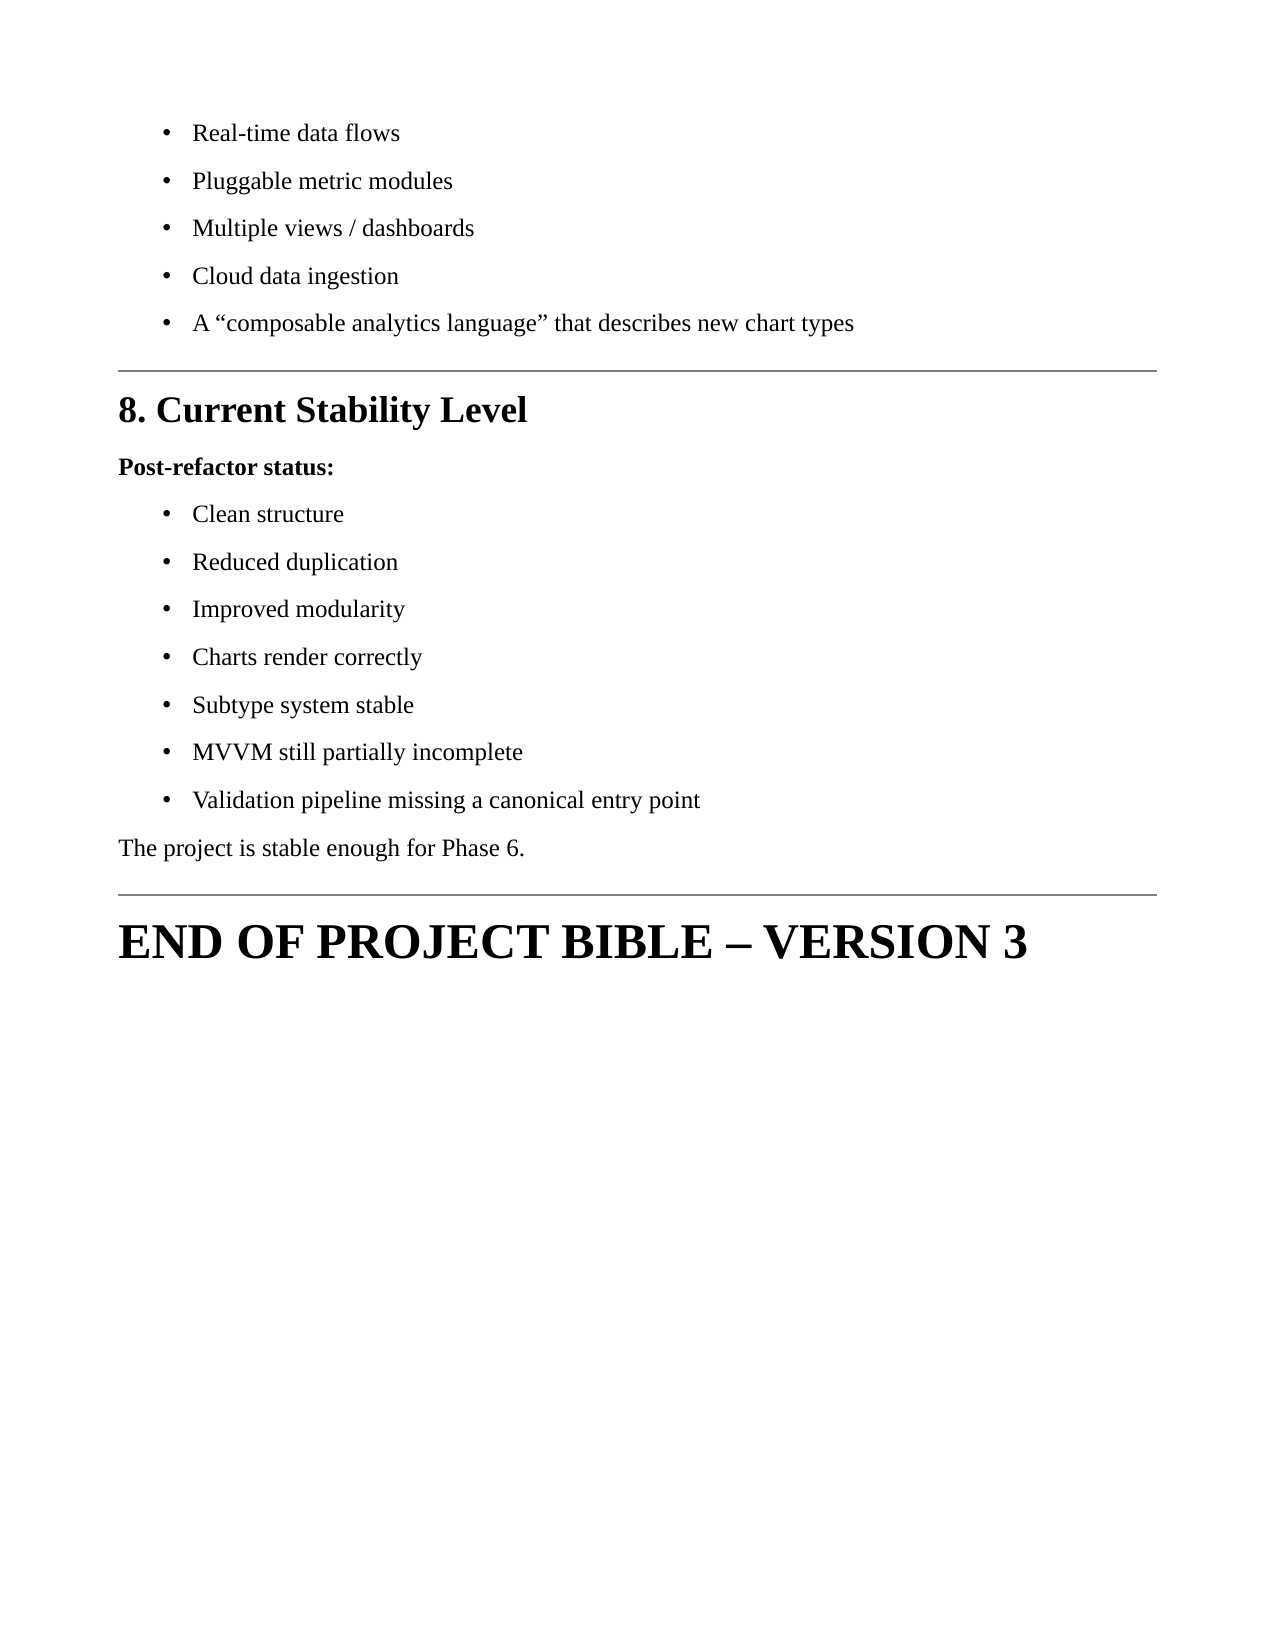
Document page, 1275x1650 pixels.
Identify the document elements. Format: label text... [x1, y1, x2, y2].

list Reduced duplication [162, 547, 1157, 576]
list Subtype system stable [162, 690, 1157, 718]
list MVVM still partially incomplete [162, 737, 1157, 766]
subtitle END OF PROJECT BIBLE – VERSION 3 [118, 912, 1157, 969]
list Validation pipeline missing a canonical entry point [162, 785, 1157, 814]
list A “composable analytics language” that describes new chart types [162, 308, 1157, 337]
list Cloud data ingestion [162, 261, 1157, 290]
list Improved modularity [162, 594, 1157, 623]
subtitle 8. Current Stability Level [118, 388, 1157, 431]
list Charts render correctly [162, 642, 1157, 671]
list Clean structure [162, 499, 1157, 528]
list Multiple views / dashboards [162, 213, 1157, 242]
text The project is stable enough for Phase 6. [118, 833, 1157, 861]
text Post-refactor status: [118, 452, 1157, 481]
list Real-time data flows [162, 118, 1157, 147]
list Pluggable metric modules [162, 166, 1157, 194]
